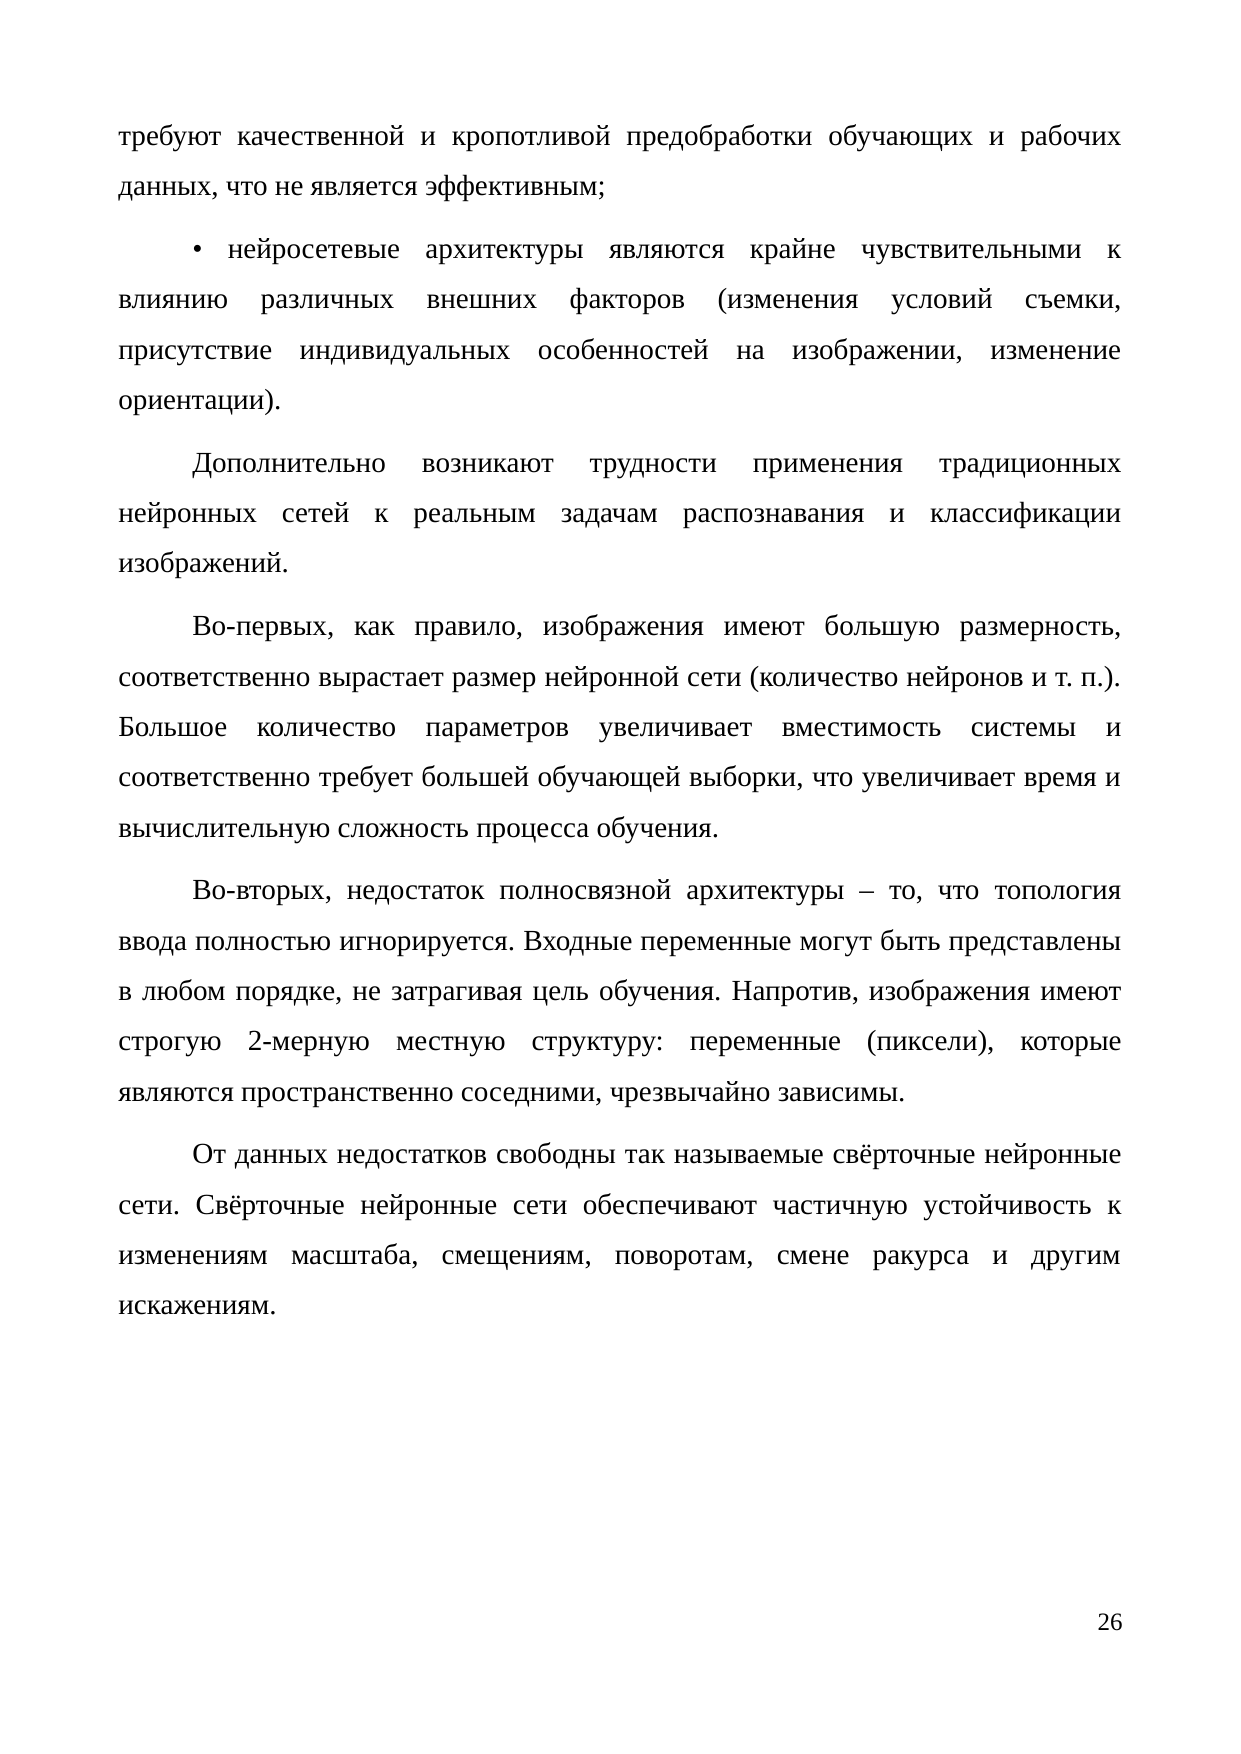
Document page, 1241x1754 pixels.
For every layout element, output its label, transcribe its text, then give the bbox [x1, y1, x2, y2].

text • нейросетевые архитектуры являются крайне чувствительными к влиянию различных внешних факторов (изменения условий съемки, присутствие индивидуальных особенностей на изображении, изменение ориентации). [118, 231, 1122, 416]
text требуют качественной и кропотливой предобработки обучающих и рабочих данных, что не является эффективным; [118, 118, 1122, 202]
text Во-вторых, недостаток полносвязной архитектуры – то, что топология ввода полностью игнорируется. Входные переменные могут быть представлены в любом порядке, не затрагивая цель обучения. Напротив, изображения имеют строгую 2-мерную местную структуру: переменные (пиксели), которые являются пространственно соседними, чрезвычайно зависимы. [118, 872, 1122, 1107]
text Во-первых, как правило, изображения имеют большую размерность, соответственно вырастает размер нейронной сети (количество нейронов и т. п.). Большое количество параметров увеличивает вместимость системы и соответственно требует большей обучающей выборки, что увеличивает время и вычислительную сложность процесса обучения. [118, 608, 1122, 843]
text Дополнительно возникают трудности применения традиционных нейронных сетей к реальным задачам распознавания и классификации изображений. [118, 445, 1122, 579]
text От данных недостатков свободны так называемые свёрточные нейронные сети. Свёрточные нейронные сети обеспечивают частичную устойчивость к изменениям масштаба, смещениям, поворотам, смене ракурса и другим искажениям. [118, 1137, 1122, 1321]
